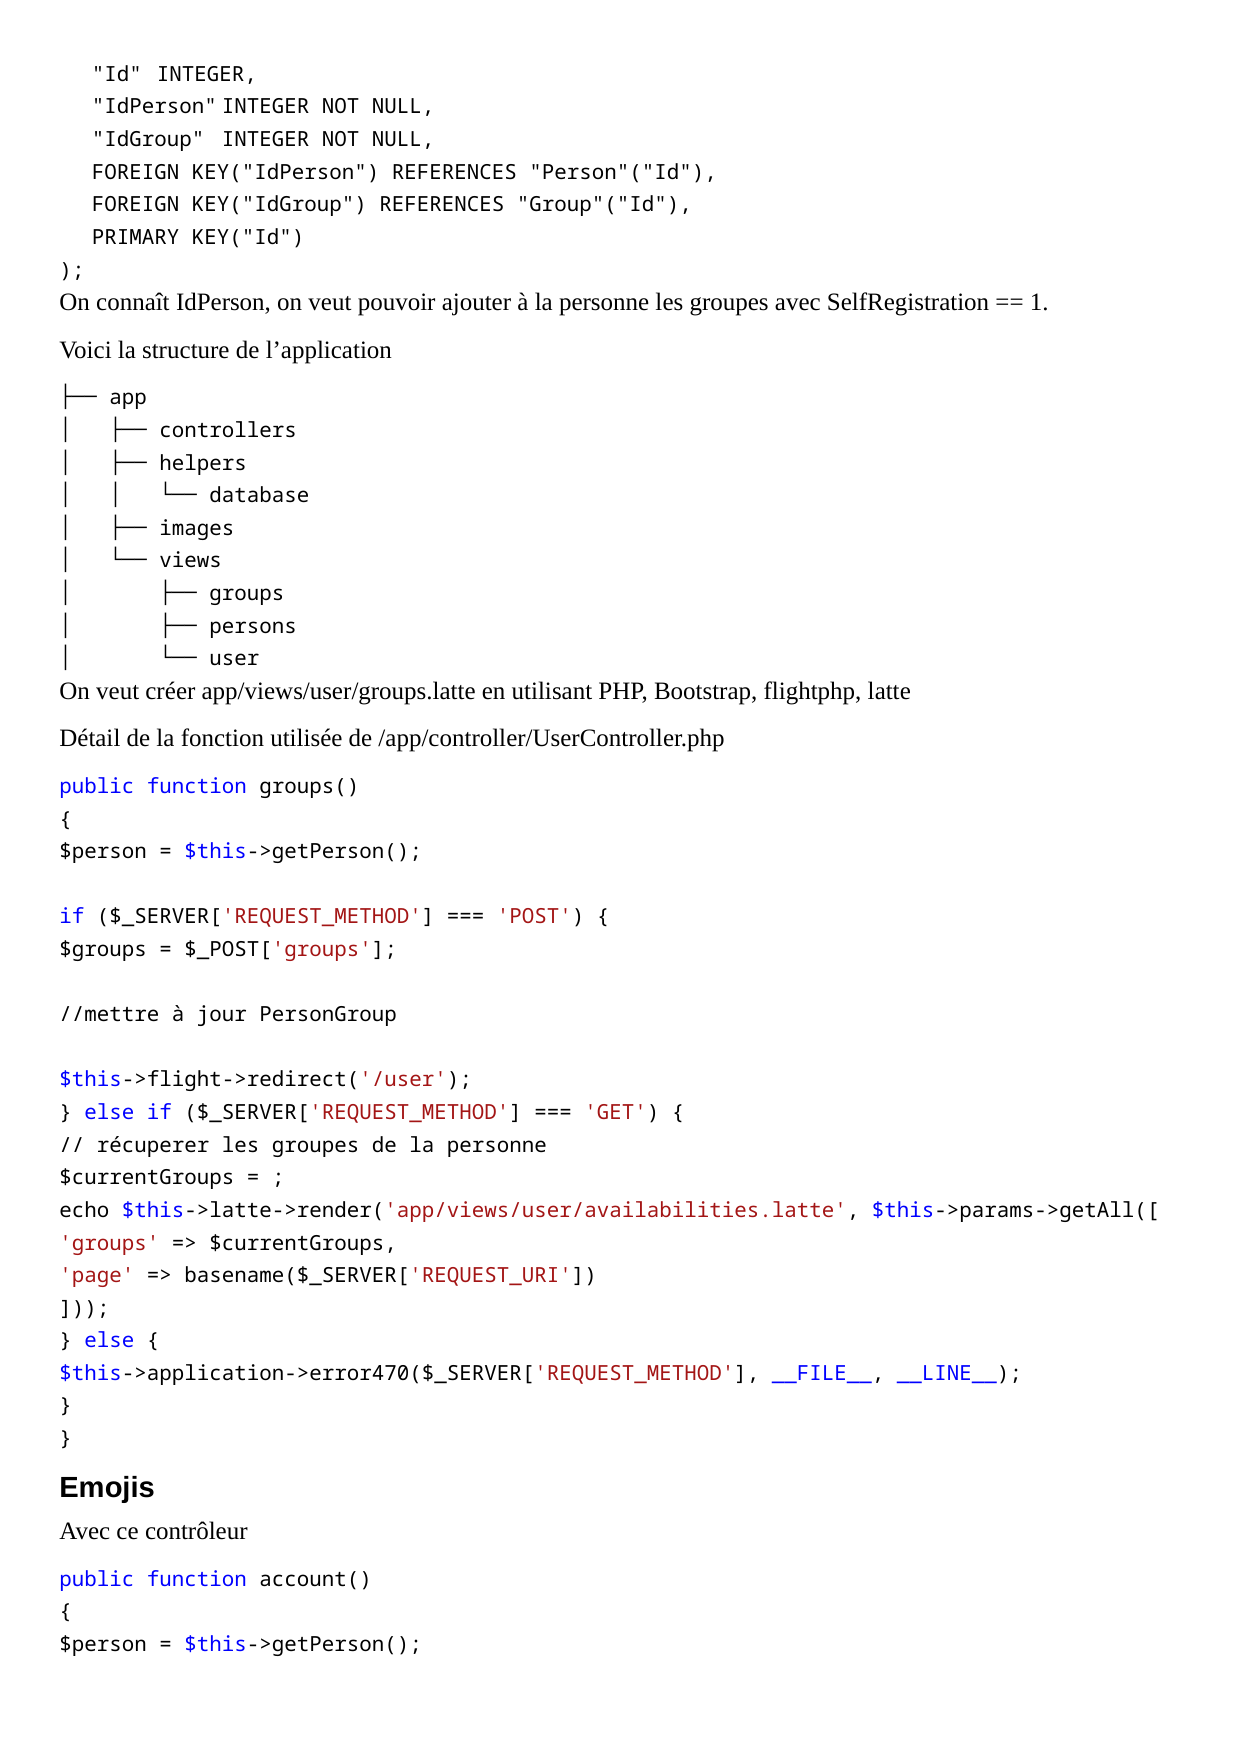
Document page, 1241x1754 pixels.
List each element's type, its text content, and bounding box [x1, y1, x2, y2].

text } else { [59, 1325, 1181, 1354]
text //mettre à jour PersonGroup [59, 999, 1181, 1028]
text ├── app [59, 382, 1181, 411]
text Avec ce contrôleur [59, 1516, 1181, 1545]
text $this->flight->redirect('/user'); [59, 1064, 1181, 1093]
text $this->application->error470($_SERVER['REQUEST_METHOD'], __FILE__, __LINE__); [59, 1358, 1181, 1386]
text { [59, 804, 1181, 832]
text PRIMARY KEY("Id") [59, 222, 1181, 251]
text │ ├── images [59, 513, 1181, 541]
text │ │ └── database [59, 480, 1181, 509]
text ])); [59, 1293, 1181, 1321]
text ); [59, 255, 1181, 283]
text $person = $this->getPerson(); [59, 1629, 1181, 1658]
text On connaît IdPerson, on veut pouvoir ajouter à la personne les groupes avec SelfRegistration == 1. [59, 287, 1181, 316]
text FOREIGN KEY("IdPerson") REFERENCES "Person"("Id"), [59, 157, 1181, 185]
text echo $this->latte->render('app/views/user/availabilities.latte', $this->params->getAll([ [59, 1195, 1181, 1223]
text $groups = $_POST['groups']; [59, 934, 1181, 963]
text 'groups' => $currentGroups, [59, 1228, 1181, 1256]
text } [59, 1391, 1181, 1419]
text 'page' => basename($_SERVER['REQUEST_URI']) [59, 1260, 1181, 1289]
text } else if ($_SERVER['REQUEST_METHOD'] === 'GET') { [59, 1097, 1181, 1126]
subtitle Emojis [59, 1470, 1181, 1504]
text { [59, 1597, 1181, 1625]
text │ └── user [59, 643, 1181, 672]
text public function groups() [59, 771, 1181, 799]
text $currentGroups = ; [59, 1162, 1181, 1191]
text "IdGroup" INTEGER NOT NULL, [59, 124, 1181, 153]
text if ($_SERVER['REQUEST_METHOD'] === 'POST') { [59, 902, 1181, 930]
text } [59, 1423, 1181, 1452]
text $person = $this->getPerson(); [59, 836, 1181, 865]
text Voici la structure de l’application [59, 335, 1181, 364]
text // récuperer les groupes de la personne [59, 1130, 1181, 1158]
text FOREIGN KEY("IdGroup") REFERENCES "Group"("Id"), [59, 189, 1181, 218]
text │ └── views [59, 546, 1181, 574]
text On veut créer app/views/user/groups.latte en utilisant PHP, Bootstrap, flightphp, latte [59, 676, 1181, 705]
text │ ├── helpers [59, 448, 1181, 476]
text Détail de la fonction utilisée de /app/controller/UserController.php [59, 723, 1181, 752]
text │ ├── persons [59, 611, 1181, 639]
text "Id" INTEGER, [59, 59, 1181, 87]
text │ ├── groups [59, 578, 1181, 607]
text │ ├── controllers [59, 415, 1181, 443]
text "IdPerson" INTEGER NOT NULL, [59, 92, 1181, 120]
text public function account() [59, 1564, 1181, 1592]
